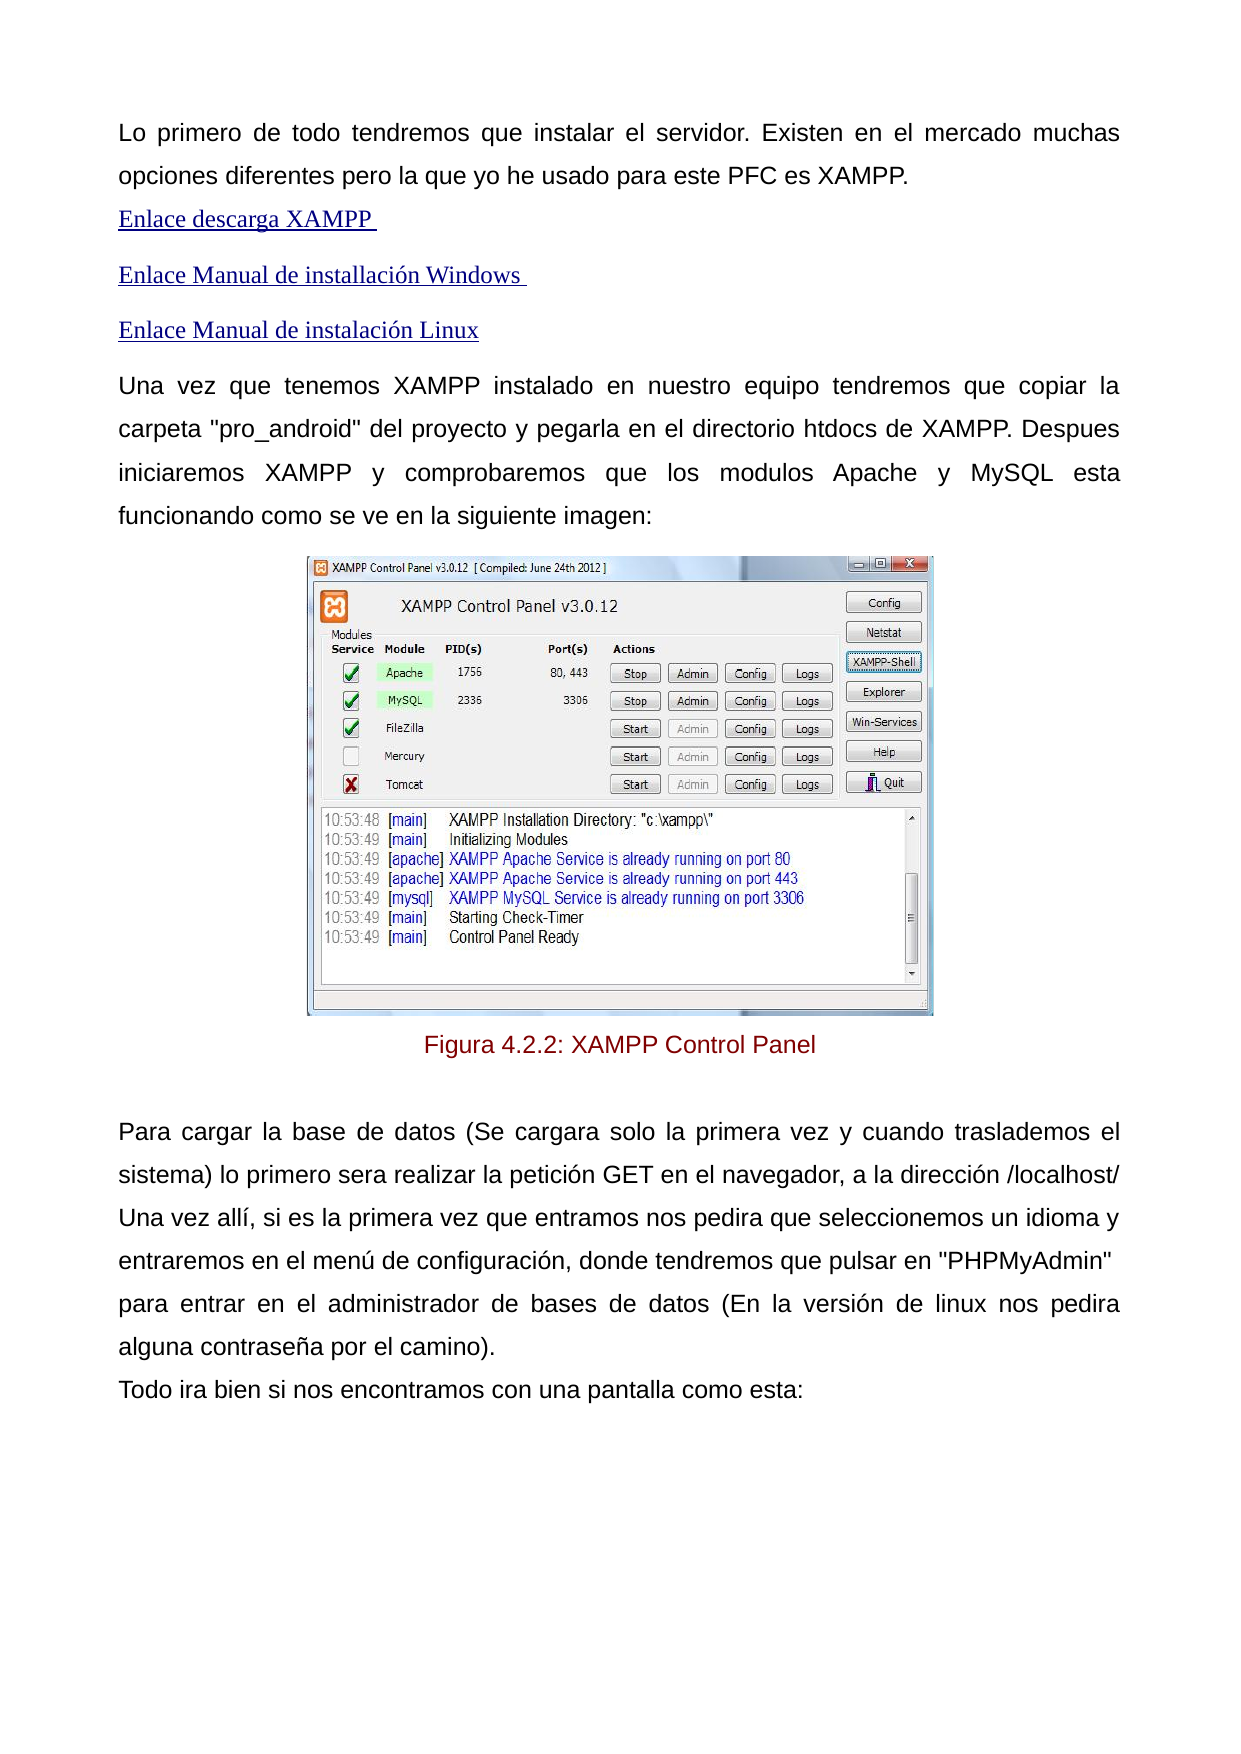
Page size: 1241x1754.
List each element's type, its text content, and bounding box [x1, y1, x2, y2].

text Todo ira bien si nos encontramos con una pantalla como esta: [118, 1375, 1122, 1404]
text para entrar en el administrador de bases de datos (En la versión de linux nos pedira alguna contraseña por el camino). [118, 1289, 1122, 1361]
picture [306, 556, 934, 1016]
text Enlace Manual de installación Windows [118, 260, 1122, 289]
text Enlace Manual de instalación Linux [118, 316, 1122, 344]
text Figura 4.2.2: XAMPP Control Panel [118, 1016, 1122, 1059]
text Una vez que tenemos XAMPP instalado en nuestro equipo tendremos que copiar la carpeta "pro_android" del proyecto y pegarla en el directorio htdocs de XAMPP. Despues iniciaremos XAMPP y comprobaremos que los modulos Apache y MySQL esta funcionando como se ve en la siguiente imagen: [118, 371, 1122, 529]
text Lo primero de todo tendremos que instalar el servidor. Existen en el mercado muchas opciones diferentes pero la que yo he usado para este PFC es XAMPP. [118, 118, 1122, 190]
text Enlace descarga XAMPP [118, 204, 1122, 233]
text Para cargar la base de datos (Se cargara solo la primera vez y cuando traslademos el sistema) lo primero sera realizar la petición GET en el navegador, a la dirección /localhost/ Una vez allí, si es la primera vez que entramos nos pedira que seleccionemos un idioma y entraremos en el menú de configuración, donde tendremos que pulsar en "PHPMyAdmin" [118, 1116, 1122, 1274]
